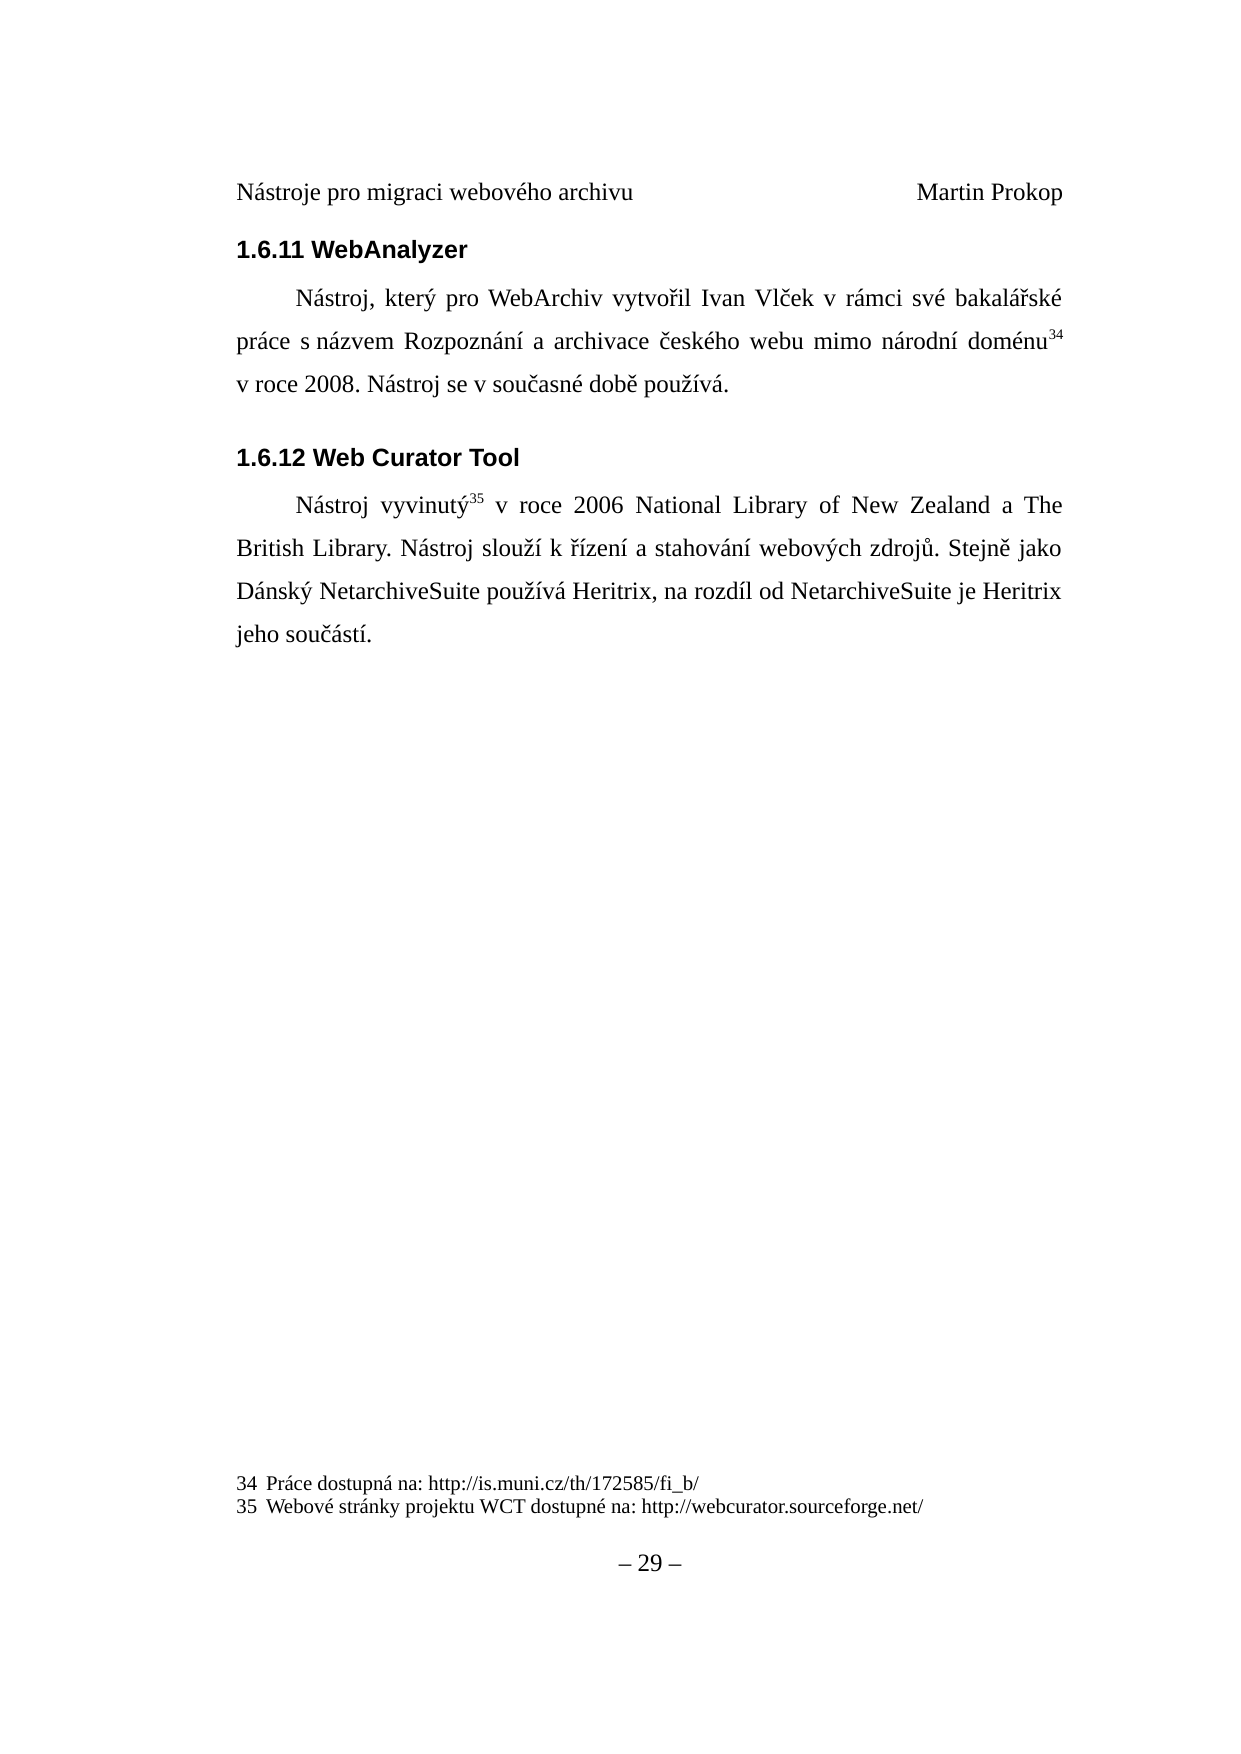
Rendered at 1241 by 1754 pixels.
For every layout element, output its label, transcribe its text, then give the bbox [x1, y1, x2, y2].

subtitle 1.6.12 Web Curator Tool [236, 443, 1063, 472]
text Webové stránky projektu WCT dostupné na: http://webcurator.sourceforge.net/ [236, 1494, 1063, 1518]
text Nástroj vyvinutý v roce 2006 National Library of New Zealand a The British Library. Nástroj slouží k řízení a stahování webových zdrojů. Stejně jako Dánský NetarchiveSuite používá Heritrix, na rozdíl od NetarchiveSuite je Heritrix jeho součástí. [236, 490, 1063, 648]
text Nástroj, který pro WebArchiv vytvořil Ivan Vlček v rámci své bakalářské práce s názvem Rozpoznání a archivace českého webu mimo národní doménu v roce 2008. Nástroj se v současné době používá. [236, 283, 1063, 398]
text Práce dostupná na: http://is.muni.cz/th/172585/fi_b/ [236, 1470, 1063, 1494]
subtitle 1.6.11 WebAnalyzer [236, 235, 1063, 264]
